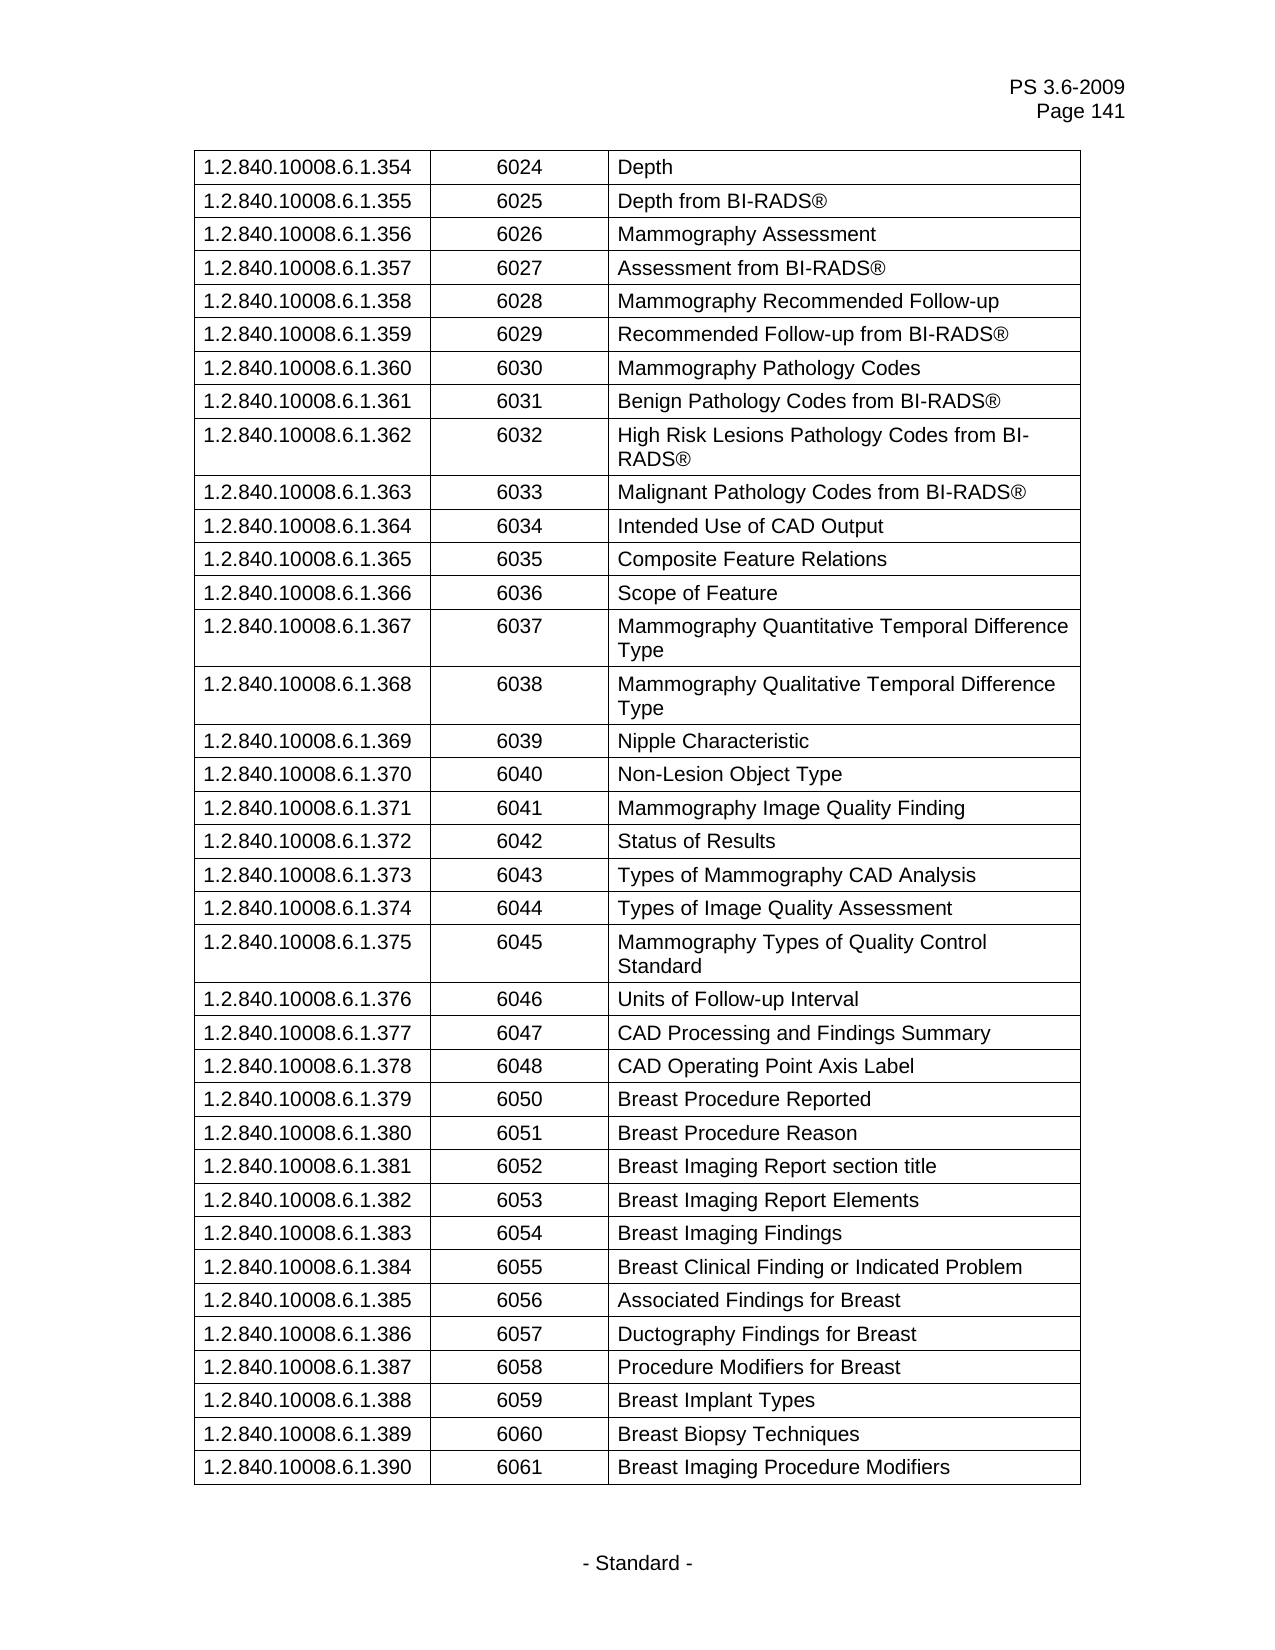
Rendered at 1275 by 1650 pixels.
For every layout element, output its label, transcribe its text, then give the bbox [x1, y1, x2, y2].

table_cell High Risk Lesions Pathology Codes from BI-RADS® [609, 419, 1080, 475]
table_cell 6058 [431, 1351, 608, 1383]
table_cell 1.2.840.10008.6.1.360 [195, 352, 430, 384]
table_cell Types of Image Quality Assessment [609, 892, 1080, 924]
table_cell 6039 [431, 725, 608, 757]
table_cell 6053 [431, 1184, 608, 1216]
table_cell Assessment from BI-RADS® [609, 251, 1080, 284]
table_cell 6028 [431, 285, 608, 317]
table_cell 1.2.840.10008.6.1.374 [195, 892, 430, 924]
table_cell Breast Imaging Report Elements [609, 1184, 1080, 1216]
table_cell 1.2.840.10008.6.1.358 [195, 285, 430, 317]
table_cell 1.2.840.10008.6.1.388 [195, 1384, 430, 1417]
table_cell 1.2.840.10008.6.1.381 [195, 1150, 430, 1182]
table_cell 6038 [431, 667, 608, 724]
table_cell 1.2.840.10008.6.1.376 [195, 983, 430, 1015]
table_cell 6040 [431, 758, 608, 791]
table_cell 1.2.840.10008.6.1.379 [195, 1083, 430, 1116]
table_cell 6042 [431, 825, 608, 857]
table_cell 1.2.840.10008.6.1.366 [195, 576, 430, 609]
table_cell 6047 [431, 1016, 608, 1049]
table_cell Breast Procedure Reported [609, 1083, 1080, 1116]
table_cell 1.2.840.10008.6.1.377 [195, 1016, 430, 1049]
table_cell 1.2.840.10008.6.1.354 [195, 151, 430, 183]
table_cell Units of Follow-up Interval [609, 983, 1080, 1015]
table_cell Mammography Quantitative Temporal Difference Type [609, 610, 1080, 666]
table_cell 1.2.840.10008.6.1.373 [195, 859, 430, 891]
table_cell 6035 [431, 543, 608, 575]
table_cell 6034 [431, 510, 608, 542]
table_cell 6056 [431, 1284, 608, 1316]
table_cell 6024 [431, 151, 608, 183]
table_cell 1.2.840.10008.6.1.355 [195, 185, 430, 217]
table_cell 6031 [431, 385, 608, 417]
table_cell Non-Lesion Object Type [609, 758, 1080, 791]
table_cell Breast Imaging Procedure Modifiers [609, 1451, 1080, 1483]
table_cell 6045 [431, 925, 608, 982]
table_cell 1.2.840.10008.6.1.382 [195, 1184, 430, 1216]
table_cell CAD Processing and Findings Summary [609, 1016, 1080, 1049]
table_cell 6054 [431, 1217, 608, 1249]
table_cell 6025 [431, 185, 608, 217]
table_cell CAD Operating Point Axis Label [609, 1050, 1080, 1082]
table_cell 1.2.840.10008.6.1.375 [195, 925, 430, 982]
table_cell Mammography Assessment [609, 218, 1080, 250]
table_cell 1.2.840.10008.6.1.357 [195, 251, 430, 284]
table_cell Breast Implant Types [609, 1384, 1080, 1417]
table_cell 1.2.840.10008.6.1.389 [195, 1418, 430, 1450]
table_cell 6033 [431, 476, 608, 508]
table_cell Breast Imaging Findings [609, 1217, 1080, 1249]
table_cell Composite Feature Relations [609, 543, 1080, 575]
table_cell 6060 [431, 1418, 608, 1450]
table_cell 6044 [431, 892, 608, 924]
table_cell 6061 [431, 1451, 608, 1483]
table_cell Recommended Follow-up from BI-RADS® [609, 318, 1080, 351]
table_cell 1.2.840.10008.6.1.386 [195, 1317, 430, 1350]
table_cell 6037 [431, 610, 608, 666]
table_cell Scope of Feature [609, 576, 1080, 609]
table_cell 1.2.840.10008.6.1.383 [195, 1217, 430, 1249]
table_cell 1.2.840.10008.6.1.390 [195, 1451, 430, 1483]
table_cell Malignant Pathology Codes from BI-RADS® [609, 476, 1080, 508]
table_cell 6051 [431, 1117, 608, 1149]
table_cell 6048 [431, 1050, 608, 1082]
table_cell 6036 [431, 576, 608, 609]
table_cell 1.2.840.10008.6.1.364 [195, 510, 430, 542]
table_cell 1.2.840.10008.6.1.365 [195, 543, 430, 575]
table_cell 1.2.840.10008.6.1.368 [195, 667, 430, 724]
table_cell Benign Pathology Codes from BI-RADS® [609, 385, 1080, 417]
table_cell Mammography Recommended Follow-up [609, 285, 1080, 317]
table_cell Procedure Modifiers for Breast [609, 1351, 1080, 1383]
table_cell Associated Findings for Breast [609, 1284, 1080, 1316]
table_cell Depth from BI-RADS® [609, 185, 1080, 217]
table_cell 6057 [431, 1317, 608, 1350]
table_cell Breast Procedure Reason [609, 1117, 1080, 1149]
table_cell 6030 [431, 352, 608, 384]
table_cell 6043 [431, 859, 608, 891]
table_cell 1.2.840.10008.6.1.380 [195, 1117, 430, 1149]
table_cell 6032 [431, 419, 608, 475]
table_cell 6050 [431, 1083, 608, 1116]
table_cell 6026 [431, 218, 608, 250]
table_cell Status of Results [609, 825, 1080, 857]
table_cell 1.2.840.10008.6.1.384 [195, 1250, 430, 1283]
table_cell 1.2.840.10008.6.1.363 [195, 476, 430, 508]
table_cell 1.2.840.10008.6.1.372 [195, 825, 430, 857]
table_cell 1.2.840.10008.6.1.361 [195, 385, 430, 417]
table_cell Ductography Findings for Breast [609, 1317, 1080, 1350]
table_cell 6027 [431, 251, 608, 284]
table_cell Breast Imaging Report section title [609, 1150, 1080, 1182]
table_cell 6055 [431, 1250, 608, 1283]
table_cell Mammography Qualitative Temporal Difference Type [609, 667, 1080, 724]
table_cell Breast Clinical Finding or Indicated Problem [609, 1250, 1080, 1283]
table_cell 6041 [431, 792, 608, 824]
table_cell 1.2.840.10008.6.1.371 [195, 792, 430, 824]
table_cell 1.2.840.10008.6.1.378 [195, 1050, 430, 1082]
table_cell Intended Use of CAD Output [609, 510, 1080, 542]
table_cell 1.2.840.10008.6.1.370 [195, 758, 430, 791]
table_cell 1.2.840.10008.6.1.385 [195, 1284, 430, 1316]
table_cell 1.2.840.10008.6.1.367 [195, 610, 430, 666]
table_cell Mammography Types of Quality Control Standard [609, 925, 1080, 982]
table_cell 1.2.840.10008.6.1.369 [195, 725, 430, 757]
table_cell Breast Biopsy Techniques [609, 1418, 1080, 1450]
table_cell Nipple Characteristic [609, 725, 1080, 757]
table_cell 6059 [431, 1384, 608, 1417]
table_cell 6052 [431, 1150, 608, 1182]
table_cell Types of Mammography CAD Analysis [609, 859, 1080, 891]
table_cell 1.2.840.10008.6.1.359 [195, 318, 430, 351]
table_cell Depth [609, 151, 1080, 183]
table_cell Mammography Pathology Codes [609, 352, 1080, 384]
table_cell 1.2.840.10008.6.1.362 [195, 419, 430, 475]
table_cell 6029 [431, 318, 608, 351]
table_cell 1.2.840.10008.6.1.356 [195, 218, 430, 250]
table_cell 6046 [431, 983, 608, 1015]
table_cell Mammography Image Quality Finding [609, 792, 1080, 824]
table_cell 1.2.840.10008.6.1.387 [195, 1351, 430, 1383]
